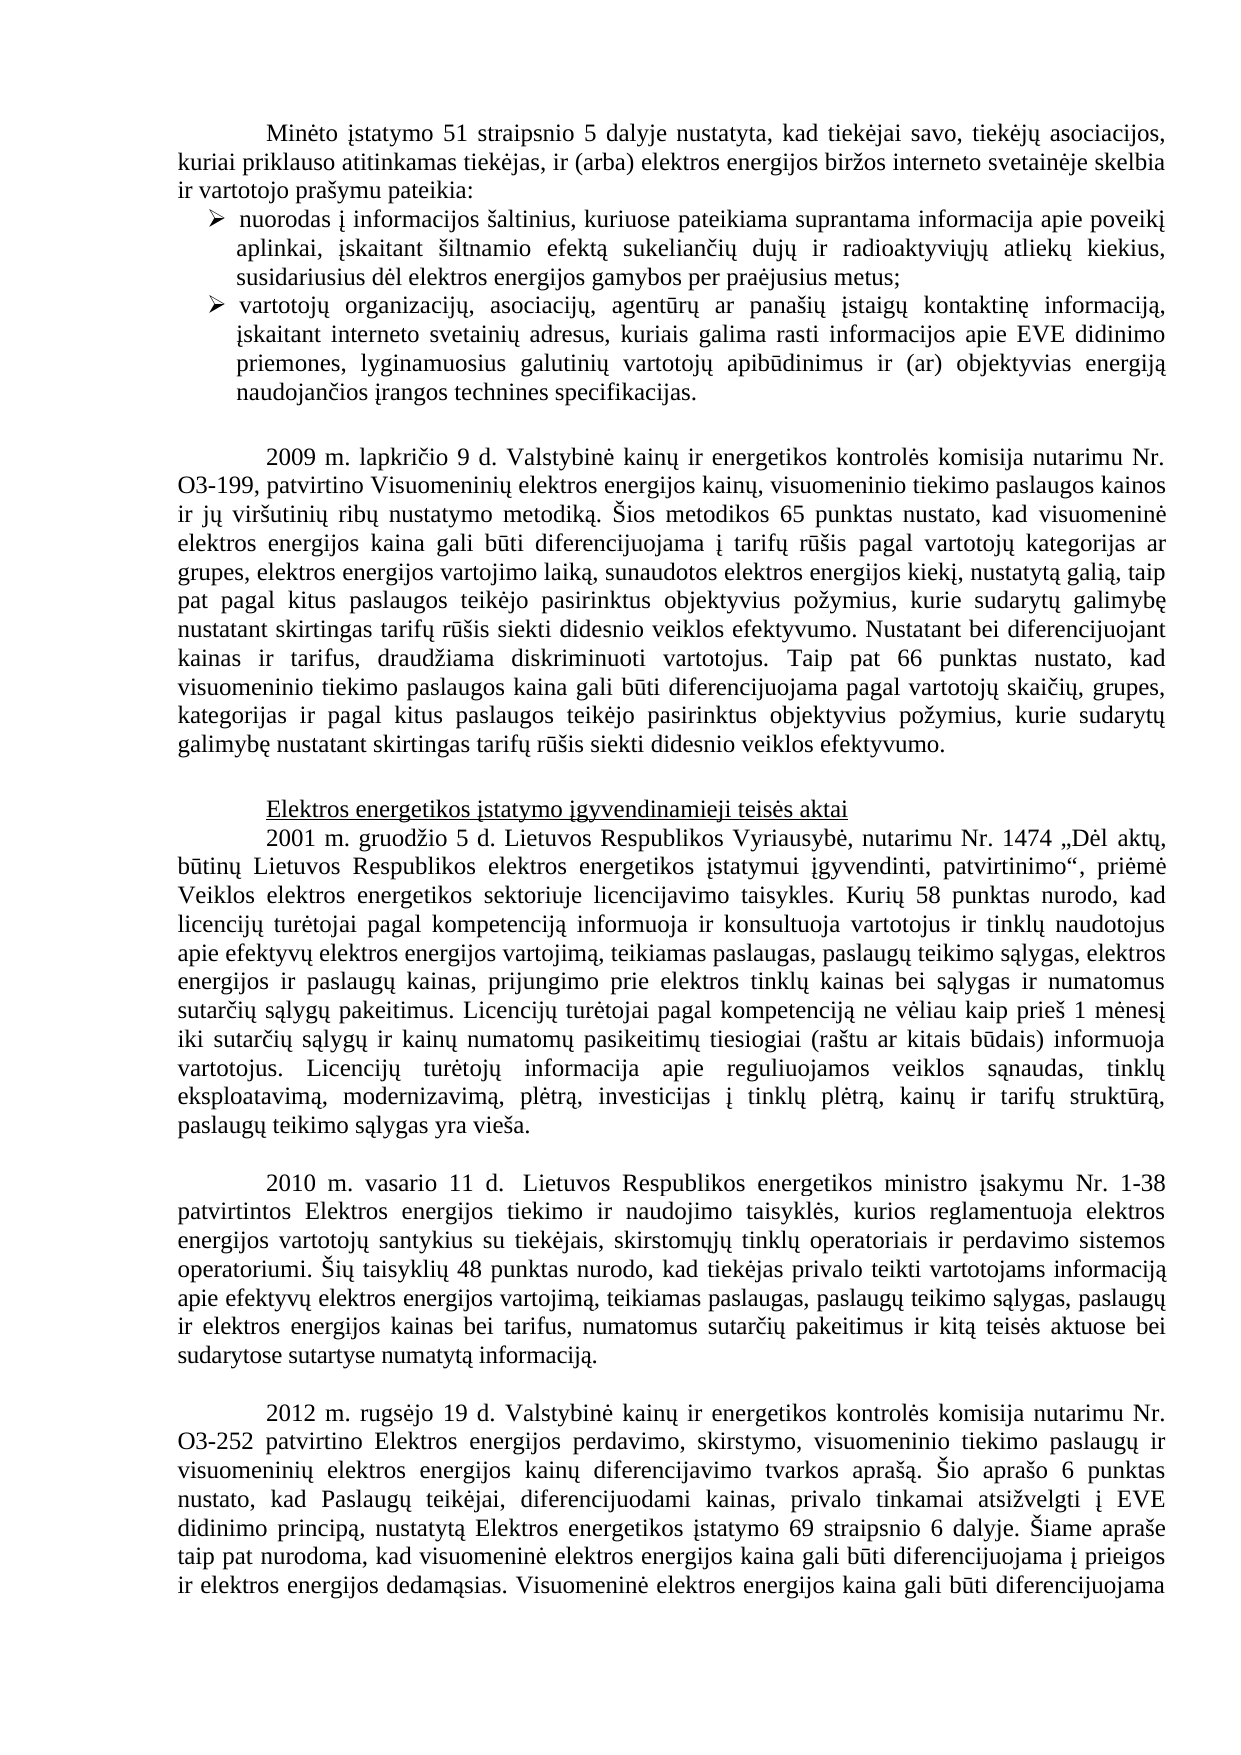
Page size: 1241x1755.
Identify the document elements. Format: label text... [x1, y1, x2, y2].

text 2001 m. gruodžio 5 d. Lietuvos Respublikos Vyriausybė, nutarimu Nr. 1474 „Dėl aktų, būtinų Lietuvos Respublikos elektros energetikos įstatymui įgyvendinti, patvirtinimo“, priėmė Veiklos elektros energetikos sektoriuje licencijavimo taisykles. Kurių 58 punktas nurodo, kad licencijų turėtojai pagal kompetenciją informuoja ir konsultuoja vartotojus ir tinklų naudotojus apie efektyvų elektros energijos vartojimą, teikiamas paslaugas, paslaugų teikimo sąlygas, elektros energijos ir paslaugų kainas, prijungimo prie elektros tinklų kainas bei sąlygas ir numatomus sutarčių sąlygų pakeitimus. Licencijų turėtojai pagal kompetenciją ne vėliau kaip prieš 1 mėnesį iki sutarčių sąlygų ir kainų numatomų pasikeitimų tiesiogiai (raštu ar kitais būdais) informuoja vartotojus. Licencijų turėtojų informacija apie reguliuojamos veiklos sąnaudas, tinklų eksploatavimą, modernizavimą, plėtrą, investicijas į tinklų plėtrą, kainų ir tarifų struktūrą, paslaugų teikimo sąlygas yra vieša. [177, 823, 1166, 1139]
text 2009 m. lapkričio 9 d. Valstybinė kainų ir energetikos kontrolės komisija nutarimu Nr. O3-199, patvirtino Visuomeninių elektros energijos kainų, visuomeninio tiekimo paslaugos kainos ir jų viršutinių ribų nustatymo metodiką. Šios metodikos 65 punktas nustato, kad visuomeninė elektros energijos kaina gali būti diferencijuojama į tarifų rūšis pagal vartotojų kategorijas ar grupes, elektros energijos vartojimo laiką, sunaudotos elektros energijos kiekį, nustatytą galią, taip pat pagal kitus paslaugos teikėjo pasirinktus objektyvius požymius, kurie sudarytų galimybę nustatant skirtingas tarifų rūšis siekti didesnio veiklos efektyvumo. Nustatant bei diferencijuojant kainas ir tarifus, draudžiama diskriminuoti vartotojus. Taip pat 66 punktas nustato, kad visuomeninio tiekimo paslaugos kaina gali būti diferencijuojama pagal vartotojų skaičių, grupes, kategorijas ir pagal kitus paslaugos teikėjo pasirinktus objektyvius požymius, kurie sudarytų galimybę nustatant skirtingas tarifų rūšis siekti didesnio veiklos efektyvumo. [177, 442, 1166, 758]
text Minėto įstatymo 51 straipsnio 5 dalyje nustatyta, kad tiekėjai savo, tiekėjų asociacijos, kuriai priklauso atitinkamas tiekėjas, ir (arba) elektros energijos biržos interneto svetainėje skelbia ir vartotojo prašymu pateikia: [177, 118, 1166, 204]
text vartotojų organizacijų, asociacijų, agentūrų ar panašių įstaigų kontaktinę informaciją, įskaitant interneto svetainių adresus, kuriais galima rasti informacijos apie EVE didinimo priemones, lyginamuosius galutinių vartotojų apibūdinimus ir (ar) objektyvias energiją naudojančios įrangos technines specifikacijas. [207, 291, 1166, 406]
text nuorodas į informacijos šaltinius, kuriuose pateikiama suprantama informacija apie poveikį aplinkai, įskaitant šiltnamio efektą sukeliančių dujų ir radioaktyviųjų atliekų kiekius, susidariusius dėl elektros energijos gamybos per praėjusius metus; [207, 204, 1166, 291]
text 2012 m. rugsėjo 19 d. Valstybinė kainų ir energetikos kontrolės komisija nutarimu Nr. O3-252 patvirtino Elektros energijos perdavimo, skirstymo, visuomeninio tiekimo paslaugų ir visuomeninių elektros energijos kainų diferencijavimo tvarkos aprašą. Šio aprašo 6 punktas nustato, kad Paslaugų teikėjai, diferencijuodami kainas, privalo tinkamai atsižvelgti į EVE didinimo principą, nustatytą Elektros energetikos įstatymo 69 straipsnio 6 dalyje. Šiame apraše taip pat nurodoma, kad visuomeninė elektros energijos kaina gali būti diferencijuojama į prieigos ir elektros energijos dedamąsias. Visuomeninė elektros energijos kaina gali būti diferencijuojama [177, 1398, 1166, 1599]
text Elektros energetikos įstatymo įgyvendinamieji teisės aktai [177, 794, 1166, 823]
text 2010 m. vasario 11 d. Lietuvos Respublikos energetikos ministro įsakymu Nr. 1-38 patvirtintos Elektros energijos tiekimo ir naudojimo taisyklės, kurios reglamentuoja elektros energijos vartotojų santykius su tiekėjais, skirstomųjų tinklų operatoriais ir perdavimo sistemos operatoriumi. Šių taisyklių 48 punktas nurodo, kad tiekėjas privalo teikti vartotojams informaciją apie efektyvų elektros energijos vartojimą, teikiamas paslaugas, paslaugų teikimo sąlygas, paslaugų ir elektros energijos kainas bei tarifus, numatomus sutarčių pakeitimus ir kitą teisės aktuose bei sudarytose sutartyse numatytą informaciją. [177, 1168, 1166, 1369]
